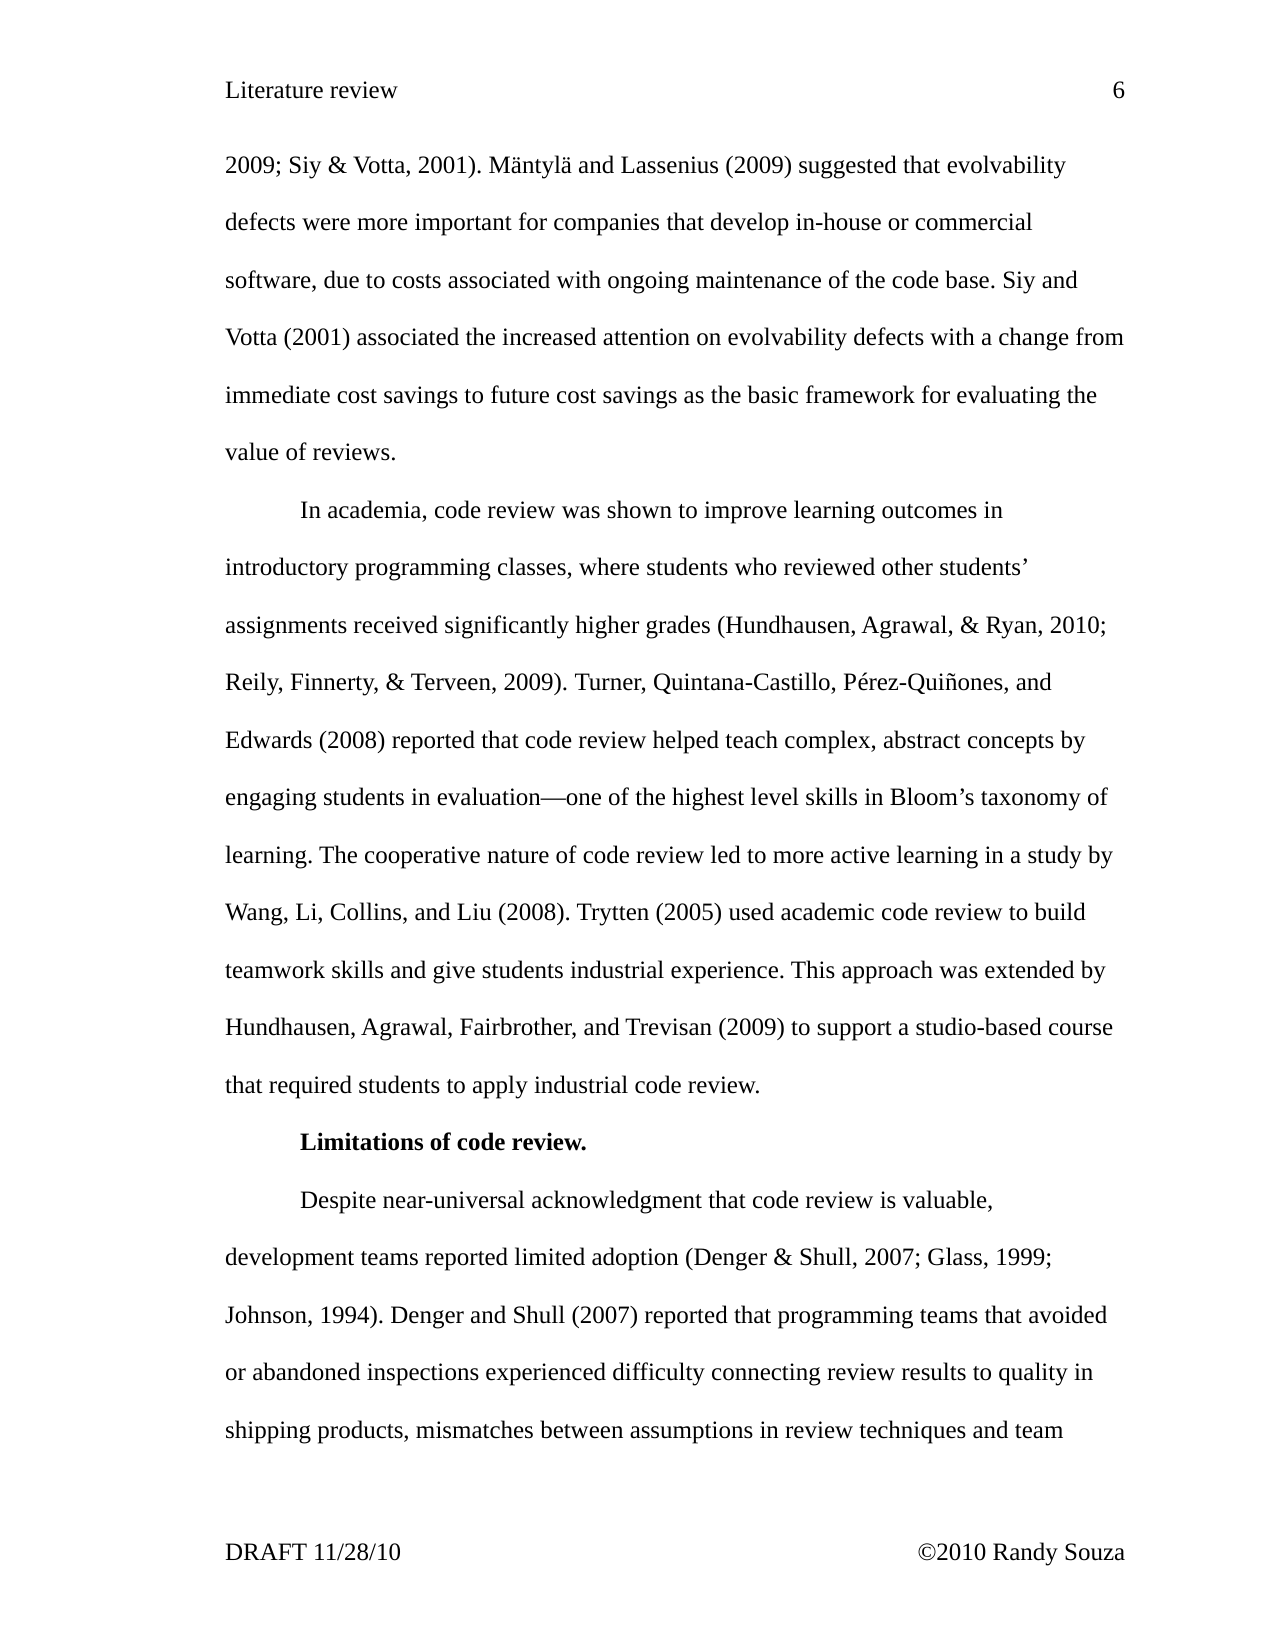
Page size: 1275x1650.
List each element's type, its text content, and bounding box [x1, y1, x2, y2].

text 2009; Siy & Votta, 2001). Mäntylä and Lassenius (2009) suggested that evolvability defects were more important for companies that develop in-house or commercial software, due to costs associated with ongoing maintenance of the code base. Siy and Votta (2001) associated the increased attention on evolvability defects with a change from immediate cost savings to future cost savings as the basic framework for evaluating the value of reviews. [225, 150, 1125, 466]
text In academia, code review was shown to improve learning outcomes in introductory programming classes, where students who reviewed other students’ assignments received significantly higher grades (Hundhausen, Agrawal, & Ryan, 2010; Reily, Finnerty, & Terveen, 2009). Turner, Quintana-Castillo, Pérez-Quiñones, and Edwards (2008) reported that code review helped teach complex, abstract concepts by engaging students in evaluation—one of the highest level skills in Bloom’s taxonomy of learning. The cooperative nature of code review led to more active learning in a study by Wang, Li, Collins, and Liu (2008). Trytten (2005) used academic code review to build teamwork skills and give students industrial experience. This approach was extended by Hundhausen, Agrawal, Fairbrother, and Trevisan (2009) to support a studio-based course that required students to apply industrial code review. [225, 495, 1125, 1099]
text Despite near-universal acknowledgment that code review is valuable, development teams reported limited adoption (Denger & Shull, 2007; Glass, 1999; Johnson, 1994). Denger and Shull (2007) reported that programming teams that avoided or abandoned inspections experienced difficulty connecting review results to quality in shipping products, mismatches between assumptions in review techniques and team [225, 1185, 1125, 1444]
subtitle Limitations of code review. [300, 1127, 1125, 1156]
